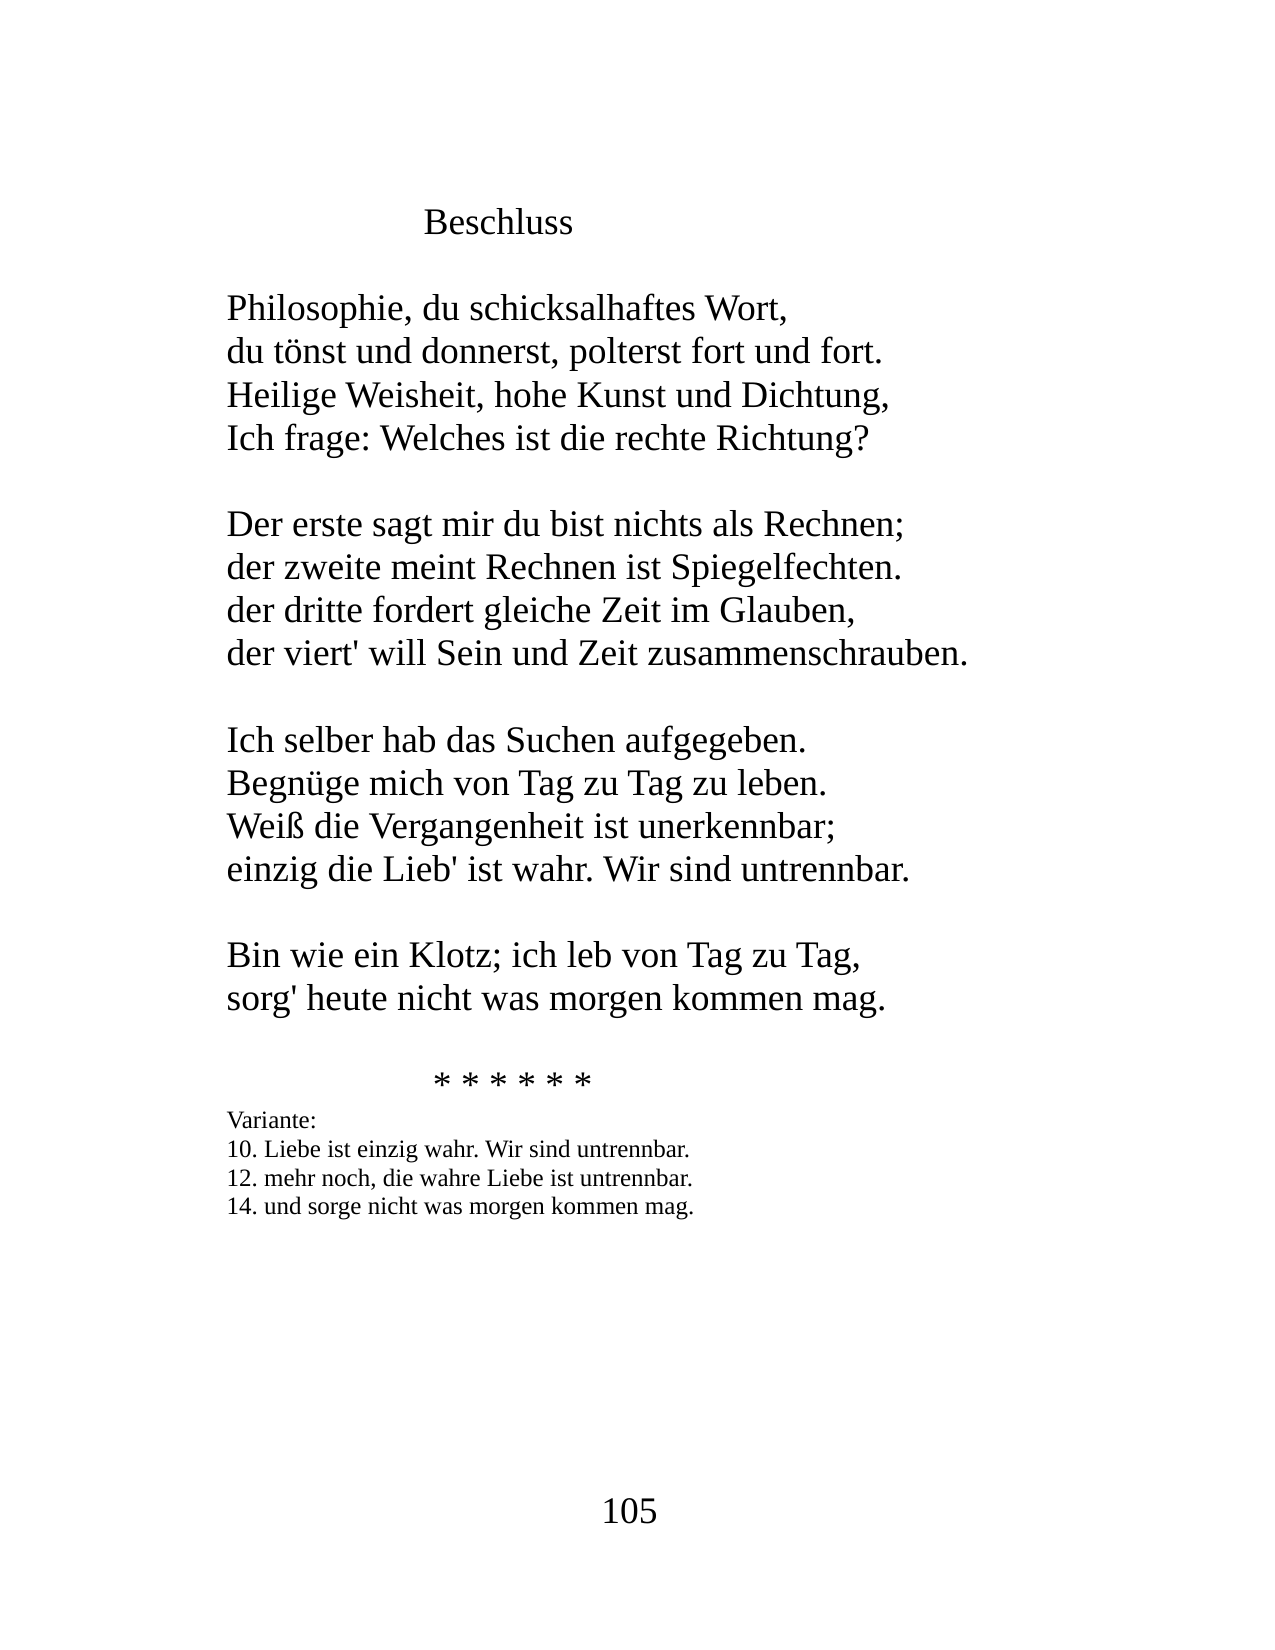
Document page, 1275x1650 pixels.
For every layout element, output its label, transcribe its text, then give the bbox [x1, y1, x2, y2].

text Ich frage: Welches ist die rechte Richtung? [226, 415, 1157, 458]
text 10. Liebe ist einzig wahr. Wir sind untrennbar. [226, 1134, 1157, 1163]
text Philosophie, du schicksalhaftes Wort, [226, 286, 1157, 329]
text 12. mehr noch, die wahre Liebe ist untrennbar. [226, 1163, 1157, 1191]
text Ich selber hab das Suchen aufgegeben. [226, 717, 1157, 760]
text Beschluss [226, 199, 1157, 243]
text einzig die Lieb' ist wahr. Wir sind untrennbar. [226, 846, 1157, 889]
text * * * * * * [226, 1062, 1157, 1105]
text der dritte fordert gleiche Zeit im Glauben, [226, 588, 1157, 631]
text Heilige Weisheit, hohe Kunst und Dichtung, [226, 372, 1157, 415]
text sorg' heute nicht was morgen kommen mag. [226, 976, 1157, 1019]
text der zweite meint Rechnen ist Spiegelfechten. [226, 544, 1157, 588]
text Bin wie ein Klotz; ich leb von Tag zu Tag, [226, 933, 1157, 976]
text 14. und sorge nicht was morgen kommen mag. [226, 1191, 1157, 1220]
text Begnüge mich von Tag zu Tag zu leben. [226, 760, 1157, 803]
text der viert' will Sein und Zeit zusammenschrauben. [226, 631, 1157, 674]
text Weiß die Vergangenheit ist unerkennbar; [226, 803, 1157, 846]
text du tönst und donnerst, polterst fort und fort. [226, 329, 1157, 372]
text Variante: [226, 1105, 1157, 1134]
text Der erste sagt mir du bist nichts als Rechnen; [226, 501, 1157, 544]
